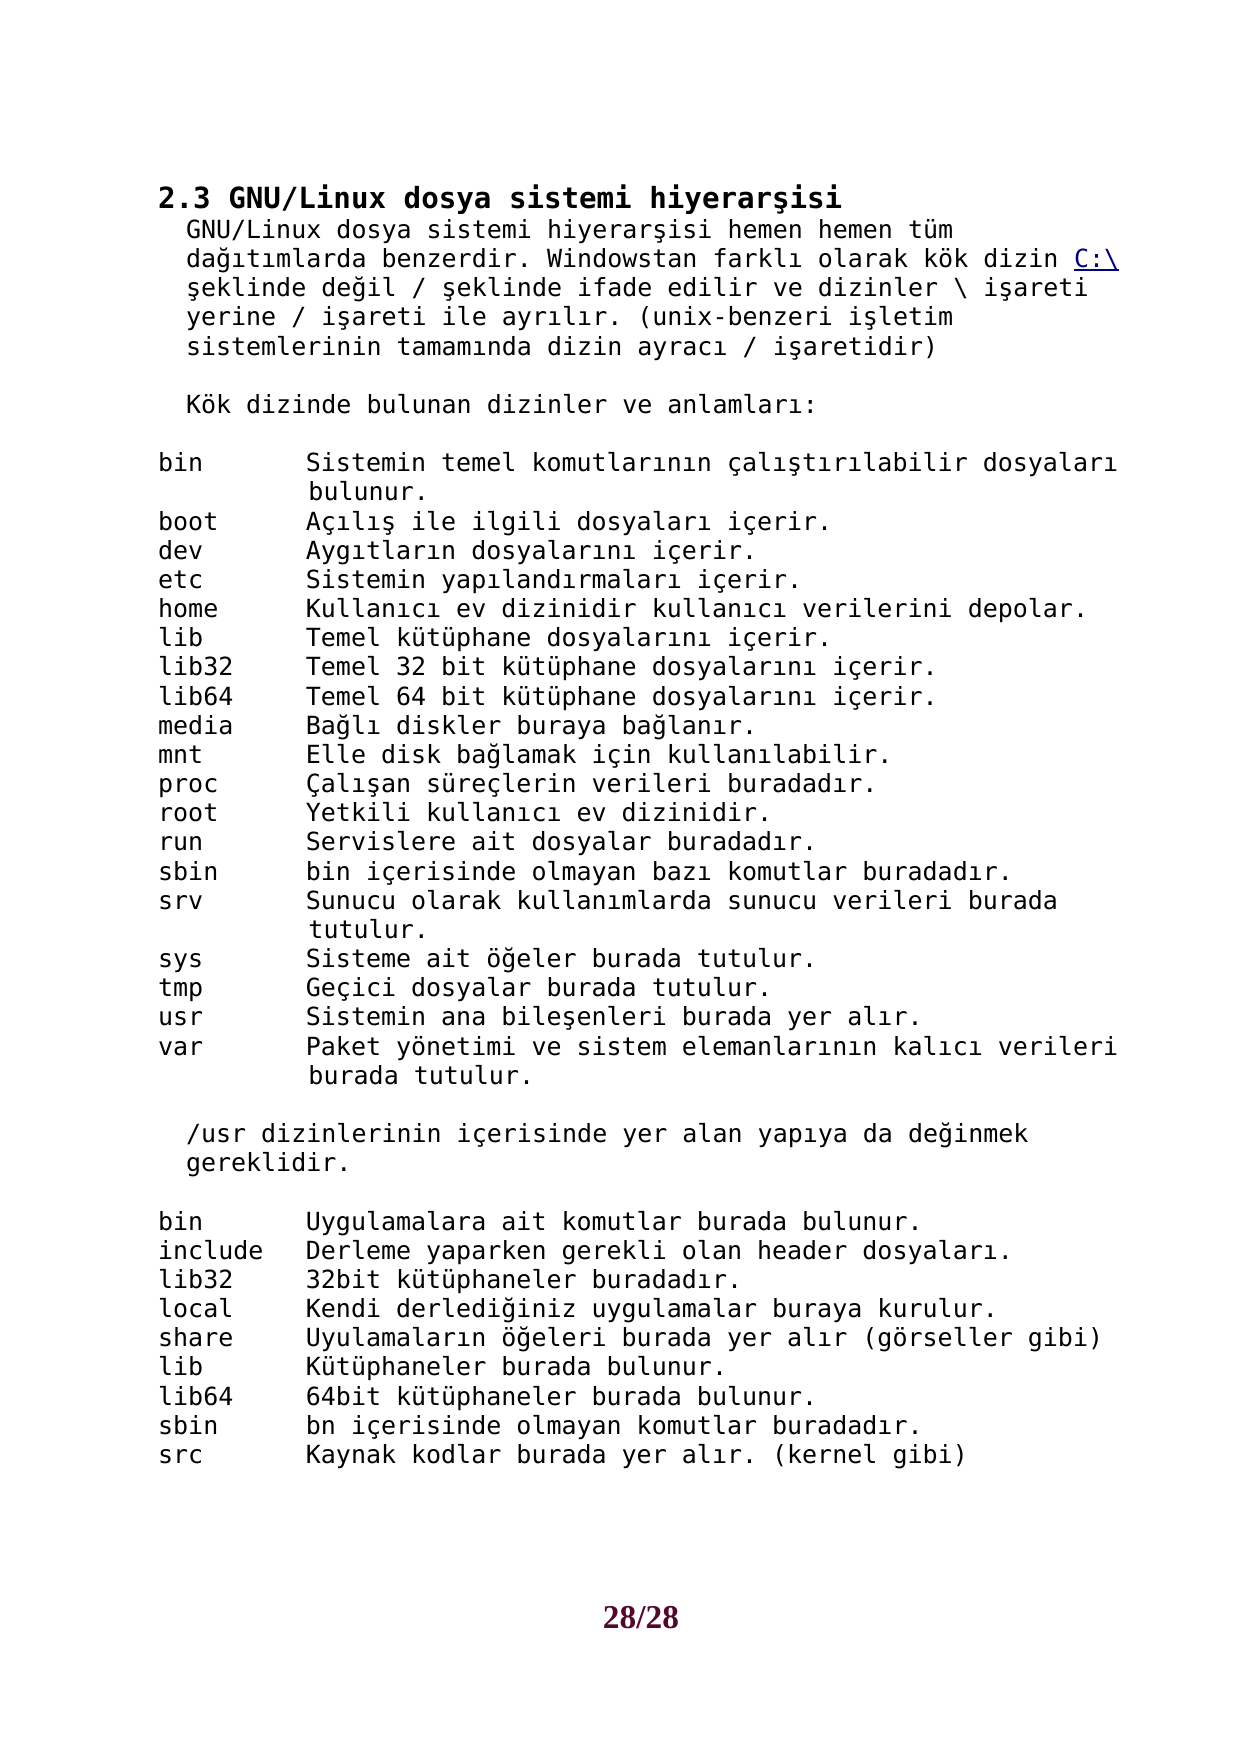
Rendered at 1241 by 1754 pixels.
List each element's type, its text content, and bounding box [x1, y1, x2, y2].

text 2.3 GNU/Linux dosya sistemi hiyerarşisi [158, 181, 1123, 215]
text GNU/Linux dosya sistemi hiyerarşisi hemen hemen tüm dağıtımlarda benzerdir. Windowstan farklı olarak kök dizin C:\ şeklinde değil / şeklinde ifade edilir ve dizinler \ işareti yerine / işareti ile ayrılır. (unix-benzeri işletim sistemlerinin tamamında dizin ayracı / işaretidir) [186, 215, 1123, 361]
text Kök dizinde bulunan dizinler ve anlamları: [186, 390, 1123, 419]
table_header bin Uygulamalara ait komutlar burada bulunur. include Derleme yaparken gerekli olan header dosyaları. lib32 32bit kütüphaneler buradadır. local Kendi derlediğiniz uygulamalar buraya kurulur. share Uyulamaların öğeleri burada yer alır (görseller gibi) lib Kütüphaneler burada bulunur. lib64 64bit kütüphaneler burada bulunur. sbin bn içerisinde olmayan komutlar buradadır. src Kaynak kodlar burada yer alır. (kernel gibi) [158, 1207, 1123, 1469]
text /usr dizinlerinin içerisinde yer alan yapıya da değinmek gereklidir. [186, 1119, 1123, 1178]
table_header bin Sistemin temel komutlarının çalıştırılabilir dosyaları bulunur. boot Açılış ile ilgili dosyaları içerir. dev Aygıtların dosyalarını içerir. etc Sistemin yapılandırmaları içerir. home Kullanıcı ev dizinidir kullanıcı verilerini depolar. lib Temel kütüphane dosyalarını içerir. lib32 Temel 32 bit kütüphane dosyalarını içerir. lib64 Temel 64 bit kütüphane dosyalarını içerir. media Bağlı diskler buraya bağlanır. mnt Elle disk bağlamak için kullanılabilir. proc Çalışan süreçlerin verileri buradadır. root Yetkili kullanıcı ev dizinidir. run Servislere ait dosyalar buradadır. sbin bin içerisinde olmayan bazı komutlar buradadır. srv Sunucu olarak kullanımlarda sunucu verileri burada tutulur. sys Sisteme ait öğeler burada tutulur. tmp Geçici dosyalar burada tutulur. usr Sistemin ana bileşenleri burada yer alır. var Paket yönetimi ve sistem elemanlarının kalıcı verileri burada tutulur. [158, 449, 1123, 1090]
